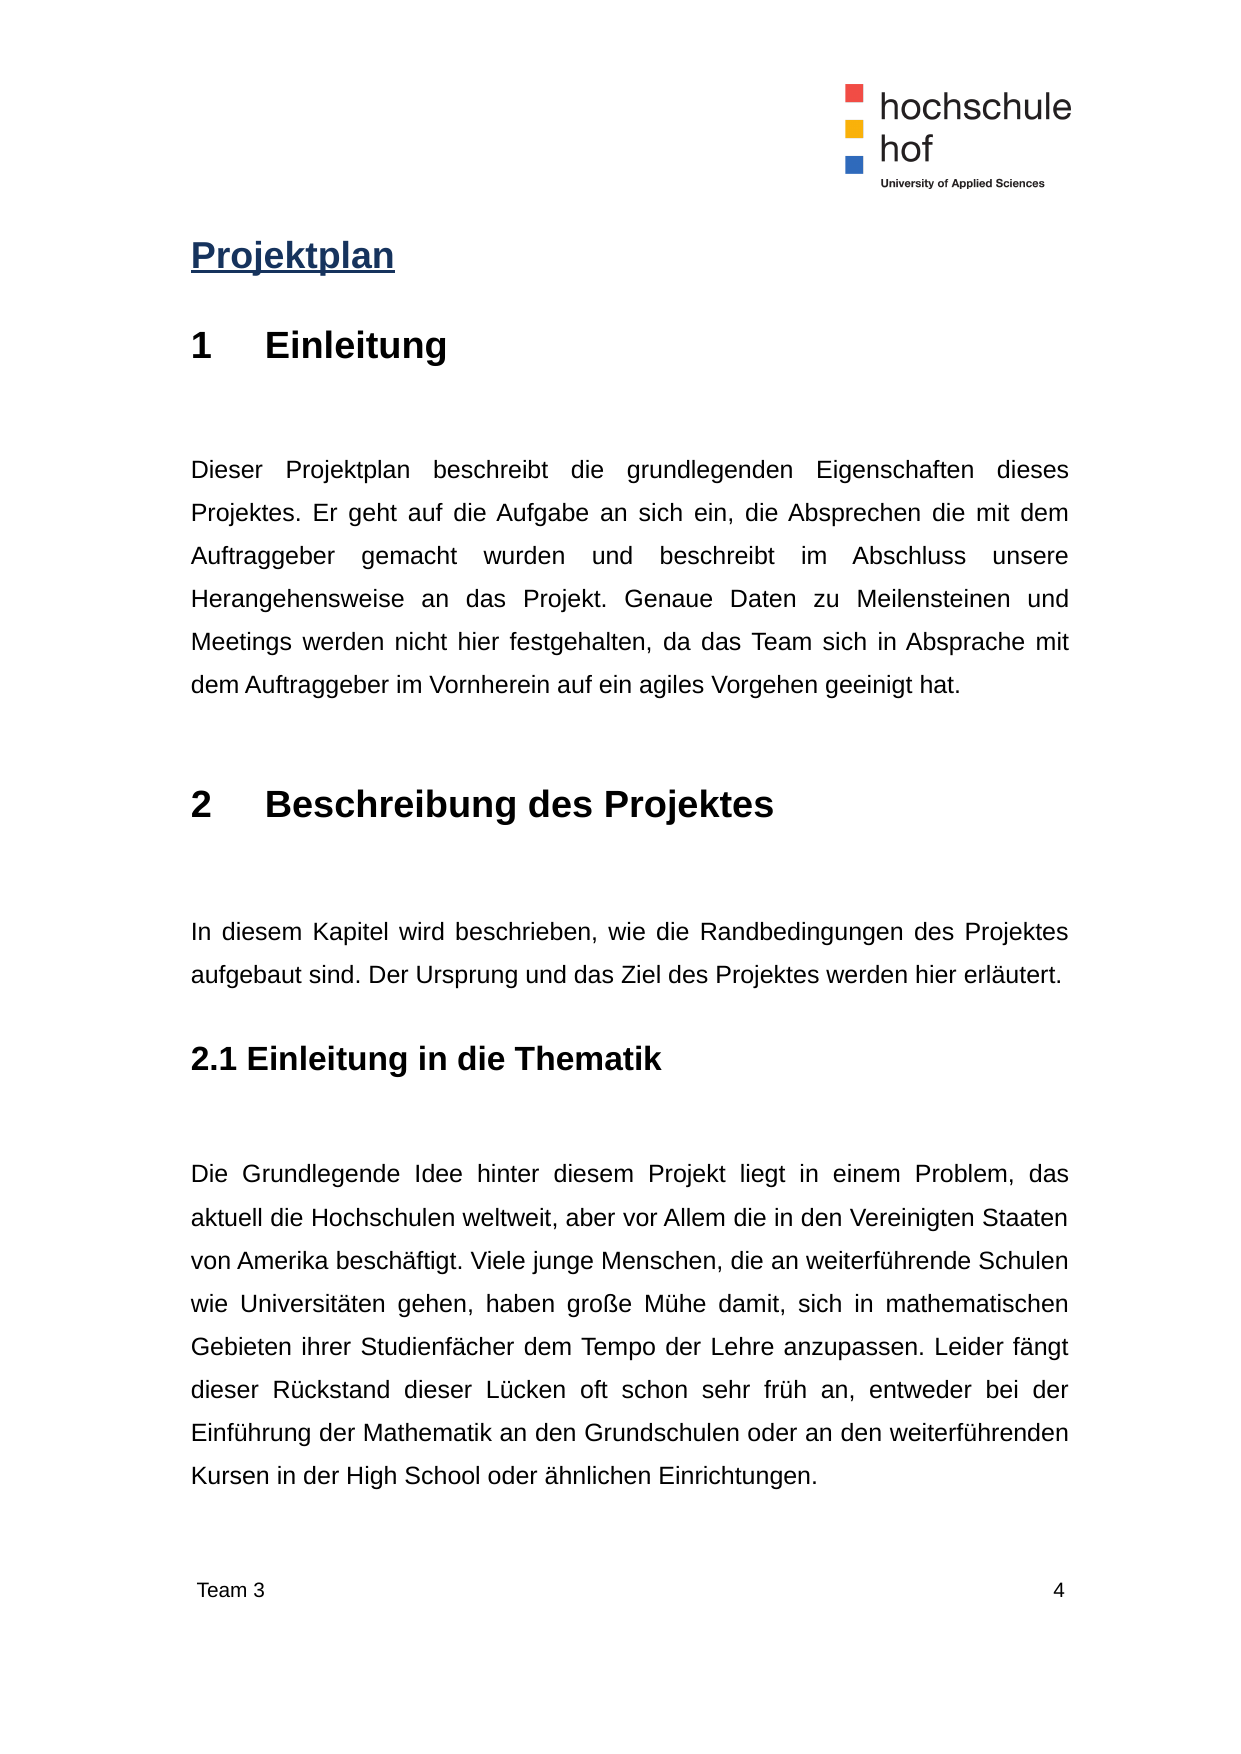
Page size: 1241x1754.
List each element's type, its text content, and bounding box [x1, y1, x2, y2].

subtitle 2.1 Einleitung in die Thematik [191, 1039, 1070, 1077]
subtitle Einleitung [191, 323, 1070, 366]
text Dieser Projektplan beschreibt die grundlegenden Eigenschaften dieses Projektes. Er geht auf die Aufgabe an sich ein, die Absprechen die mit dem Auftraggeber gemacht wurden und beschreibt im Abschluss unsere Herangehensweise an das Projekt. Genaue Daten zu Meilensteinen und Meetings werden nicht hier festgehalten, da das Team sich in Absprache mit dem Auftraggeber im Vornherein auf ein agiles Vorgehen geeinigt hat. [191, 454, 1070, 699]
picture [845, 84, 1071, 189]
text In diesem Kapitel wird beschrieben, wie die Randbedingungen des Projektes aufgebaut sind. Der Ursprung und das Ziel des Projektes werden hier erläutert. [191, 917, 1070, 989]
text Die Grundlegende Idee hinter diesem Projekt liegt in einem Problem, das aktuell die Hochschulen weltweit, aber vor Allem die in den Vereinigten Staaten von Amerika beschäftigt. Viele junge Menschen, die an weiterführende Schulen wie Universitäten gehen, haben große Mühe damit, sich in mathematischen Gebieten ihrer Studienfächer dem Tempo der Lehre anzupassen. Leider fängt dieser Rückstand dieser Lücken oft schon sehr früh an, entweder bei der Einführung der Mathematik an den Grundschulen oder an den weiterführenden Kursen in der High School oder ähnlichen Einrichtungen. [191, 1159, 1070, 1490]
text Projektplan [191, 233, 1070, 276]
subtitle Beschreibung des Projektes [191, 781, 1070, 825]
